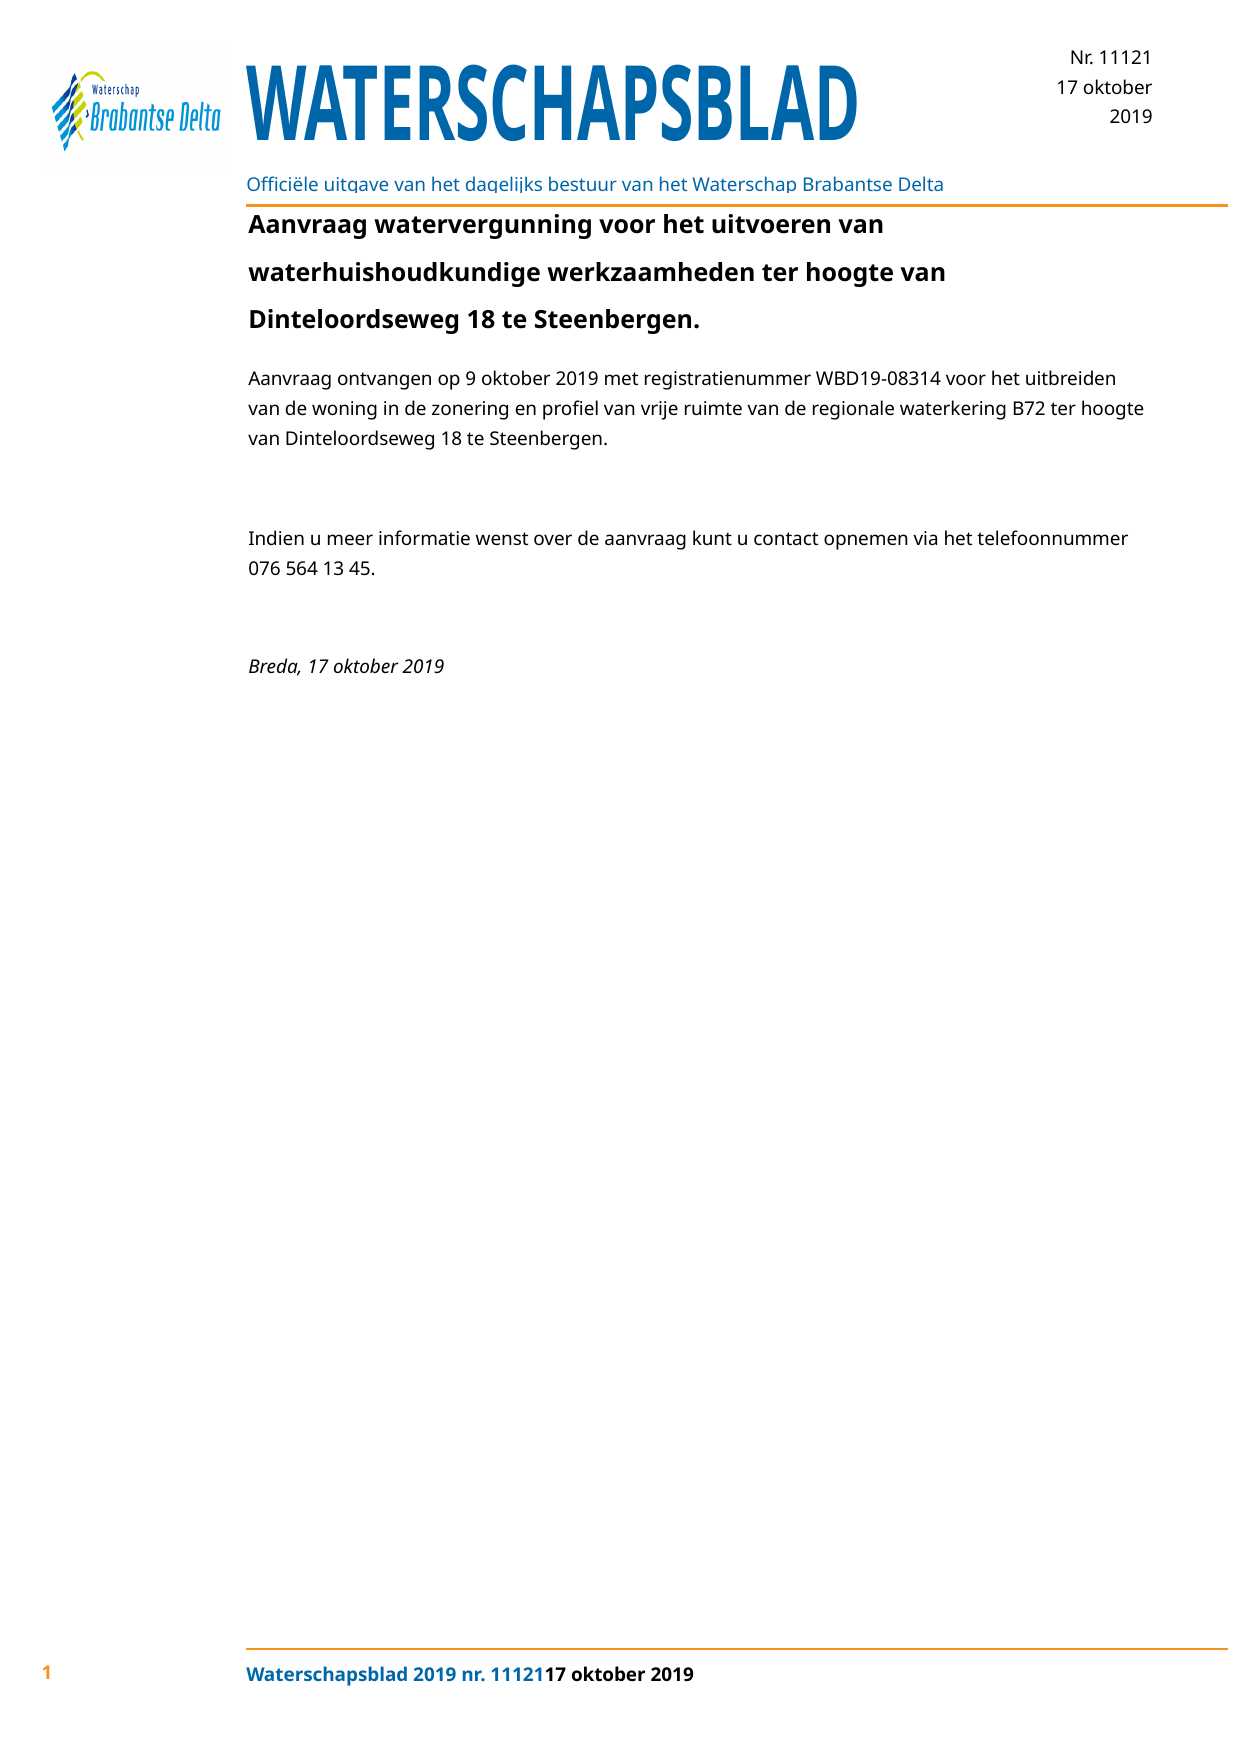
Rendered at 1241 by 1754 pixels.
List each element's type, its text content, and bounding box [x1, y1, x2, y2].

text Breda, 17 oktober 2019 [248, 653, 1152, 679]
text Aanvraag ontvangen op 9 oktober 2019 met registratienummer WBD19-08314 voor het uitbreiden van de woning in de zonering en profiel van vrije ruimte van de regionale waterkering B72 ter hoogte van Dinteloordseweg 18 te Steenbergen. [248, 366, 1152, 450]
text Aanvraag watervergunning voor het uitvoeren van waterhuishoudkundige werkzaamheden ter hoogte van Dinteloordseweg 18 te Steenbergen. [248, 207, 1152, 336]
picture [41, 47, 231, 172]
text Indien u meer informatie wenst over de aanvraag kunt u contact opnemen via het telefoonnummer 076 564 13 45. [248, 526, 1152, 581]
